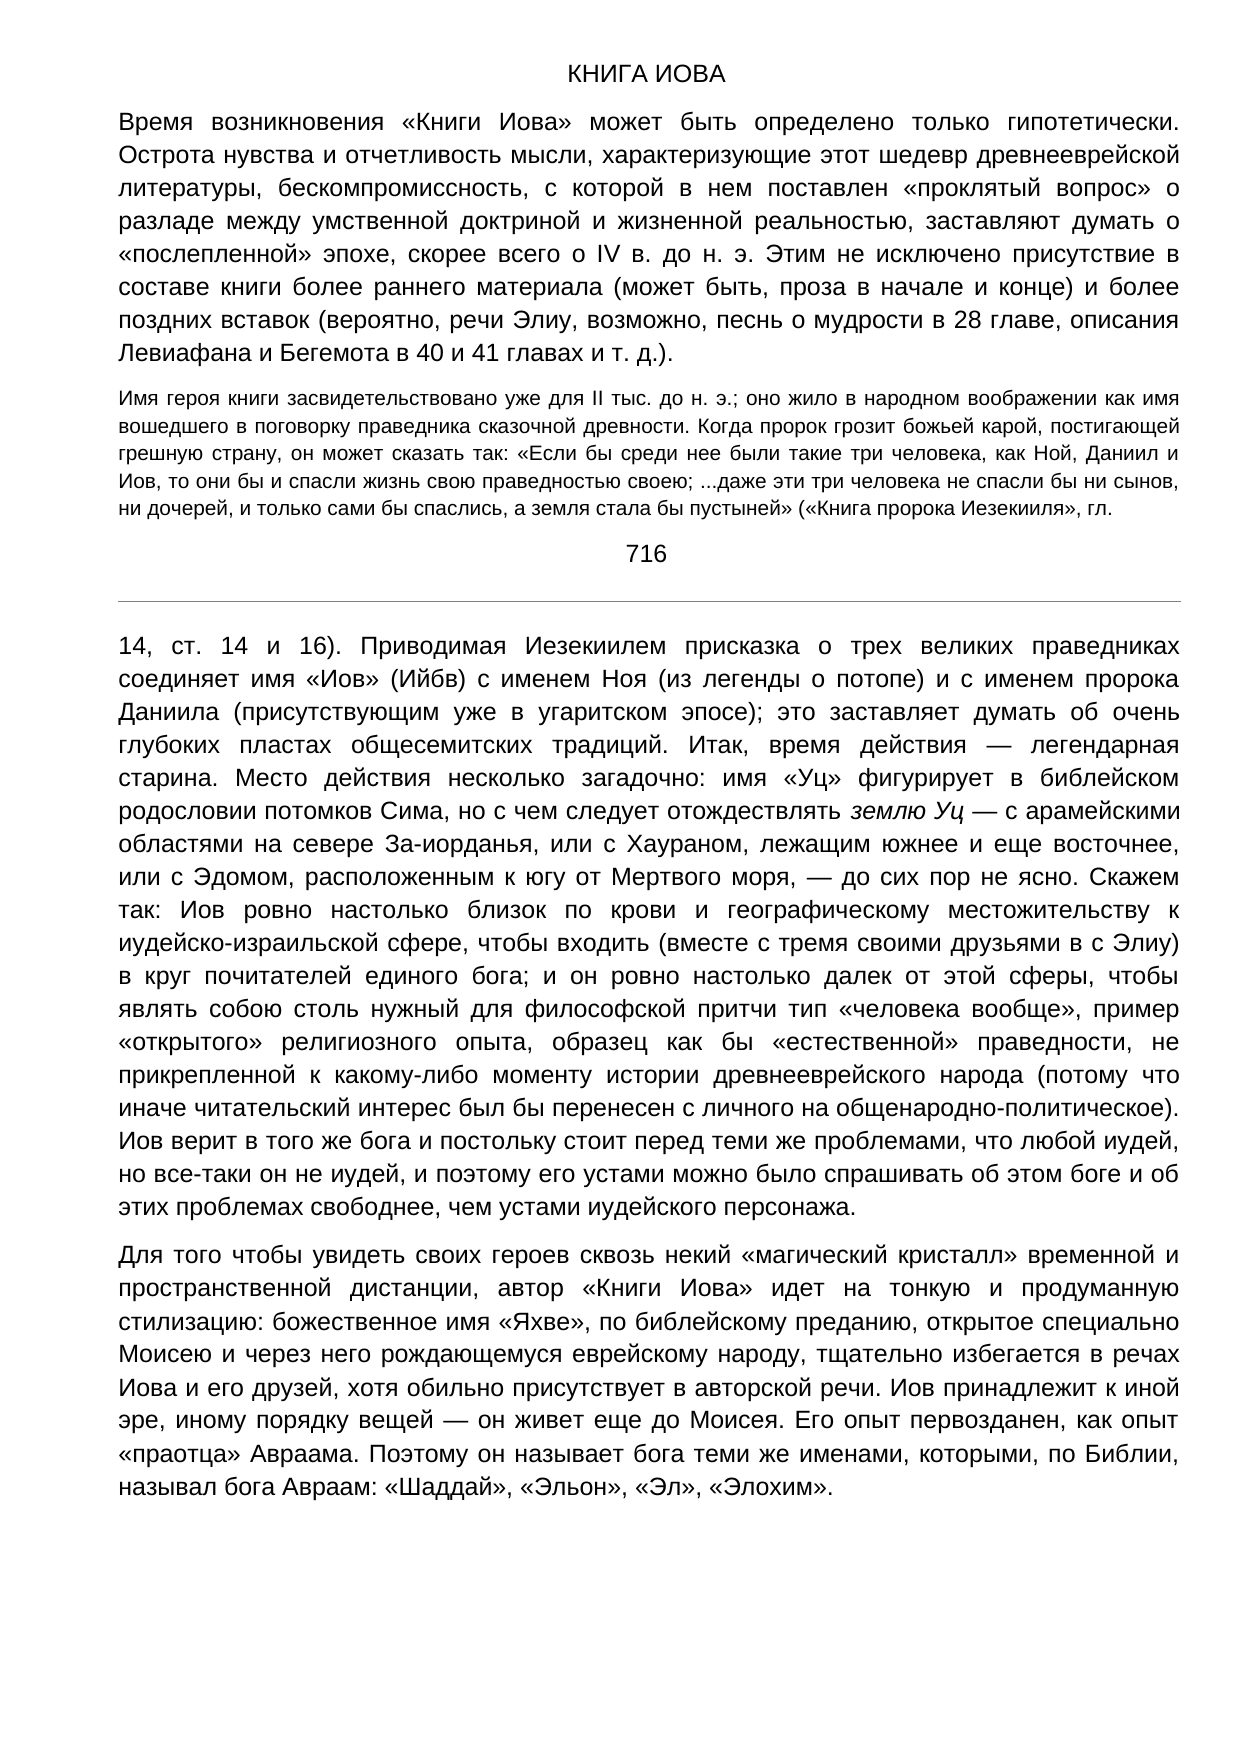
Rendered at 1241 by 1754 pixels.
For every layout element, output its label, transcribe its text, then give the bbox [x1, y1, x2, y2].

text 14, ст. 14 и 16). Приводимая Иезекиилем присказка о трех великих праведниках соединяет имя «Иов» (Ийбв) с именем Ноя (из легенды о потопе) и с именем пророка Даниила (присутствующим уже в угаритском эпосе); это заставляет думать об очень глубоких пластах общесемитских традиций. Итак, время действия — легендарная старина. Место действия несколько загадочно: имя «Уц» фигурирует в библейском родословии потомков Сима, но с чем следует отождествлять землю Уц — с арамейскими областями на севере За-иорданья, или с Хаураном, лежащим южнее и еще восточнее, или с Эдомом, расположенным к югу от Мертвого моря, — до сих пор не ясно. Скажем так: Иов ровно настолько близок по крови и географическому местожительству к иудейско-израильской сфере, чтобы входить (вместе с тремя своими друзьями в с Элиу) в круг почитателей единого бога; и он ровно настолько далек от этой сферы, чтобы являть собою столь нужный для философской притчи тип «человека вообще», пример «открытого» религиозного опыта, образец как бы «естественной» праведности, не прикрепленной к какому-либо моменту истории древнееврейского народа (потому что иначе читательский интерес был бы перенесен с личного на общенародно-политическое). Иов верит в того же бога и постольку стоит перед теми же проблемами, что любой иудей, но все-таки он не иудей, и поэтому его устами можно было спрашивать об этом боге и об этих проблемах свободнее, чем устами иудейского персонажа. [118, 631, 1181, 1221]
text 716 [118, 539, 1181, 567]
text Для того чтобы увидеть своих героев сквозь некий «магический кристалл» временной и пространственной дистанции, автор «Книги Иова» идет на тонкую и продуманную стилизацию: божественное имя «Яхве», по библейскому преданию, открытое специально Моисею и через него рождающемуся еврейскому народу, тщательно избегается в речах Иова и его друзей, хотя обильно присутствует в авторской речи. Иов принадлежит к иной эре, иному порядку вещей — он живет еще до Моисея. Его опыт первозданен, как опыт «праотца» Авраама. Поэтому он называет бога теми же именами, которыми, по Библии, называл бога Авраам: «Шаддай», «Эльон», «Эл», «Элохим». [118, 1240, 1181, 1500]
text КНИГА ИОВА [118, 59, 1181, 88]
text Время возникновения «Книги Иова» может быть определено только гипотетически. Острота нувства и отчетливость мысли, характеризующие этот шедевр древнееврейской литературы, бескомпромиссность, с которой в нем поставлен «проклятый вопрос» о разладе между умственной доктриной и жизненной реальностью, заставляют думать о «послепленной» эпохе, скорее всего о IV в. до н. э. Этим не исключено присутствие в составе книги более раннего материала (может быть, проза в начале и конце) и более поздних вставок (вероятно, речи Элиу, возможно, песнь о мудрости в 28 главе, описания Левиафана и Бегемота в 40 и 41 главах и т. д.). [118, 107, 1181, 367]
text Имя героя книги засвидетельствовано уже для II тыс. до н. э.; оно жило в народном воображении как имя вошедшего в поговорку праведника сказочной древности. Когда пророк грозит божьей карой, постигающей грешную страну, он может сказать так: «Если бы среди нее были такие три человека, как Ной, Даниил и Иов, то они бы и спасли жизнь свою праведностью своею; ...даже эти три человека не спасли бы ни сынов, ни дочерей, и только сами бы спаслись, а земля стала бы пустыней» («Книга пророка Иезекииля», гл. [118, 386, 1181, 520]
